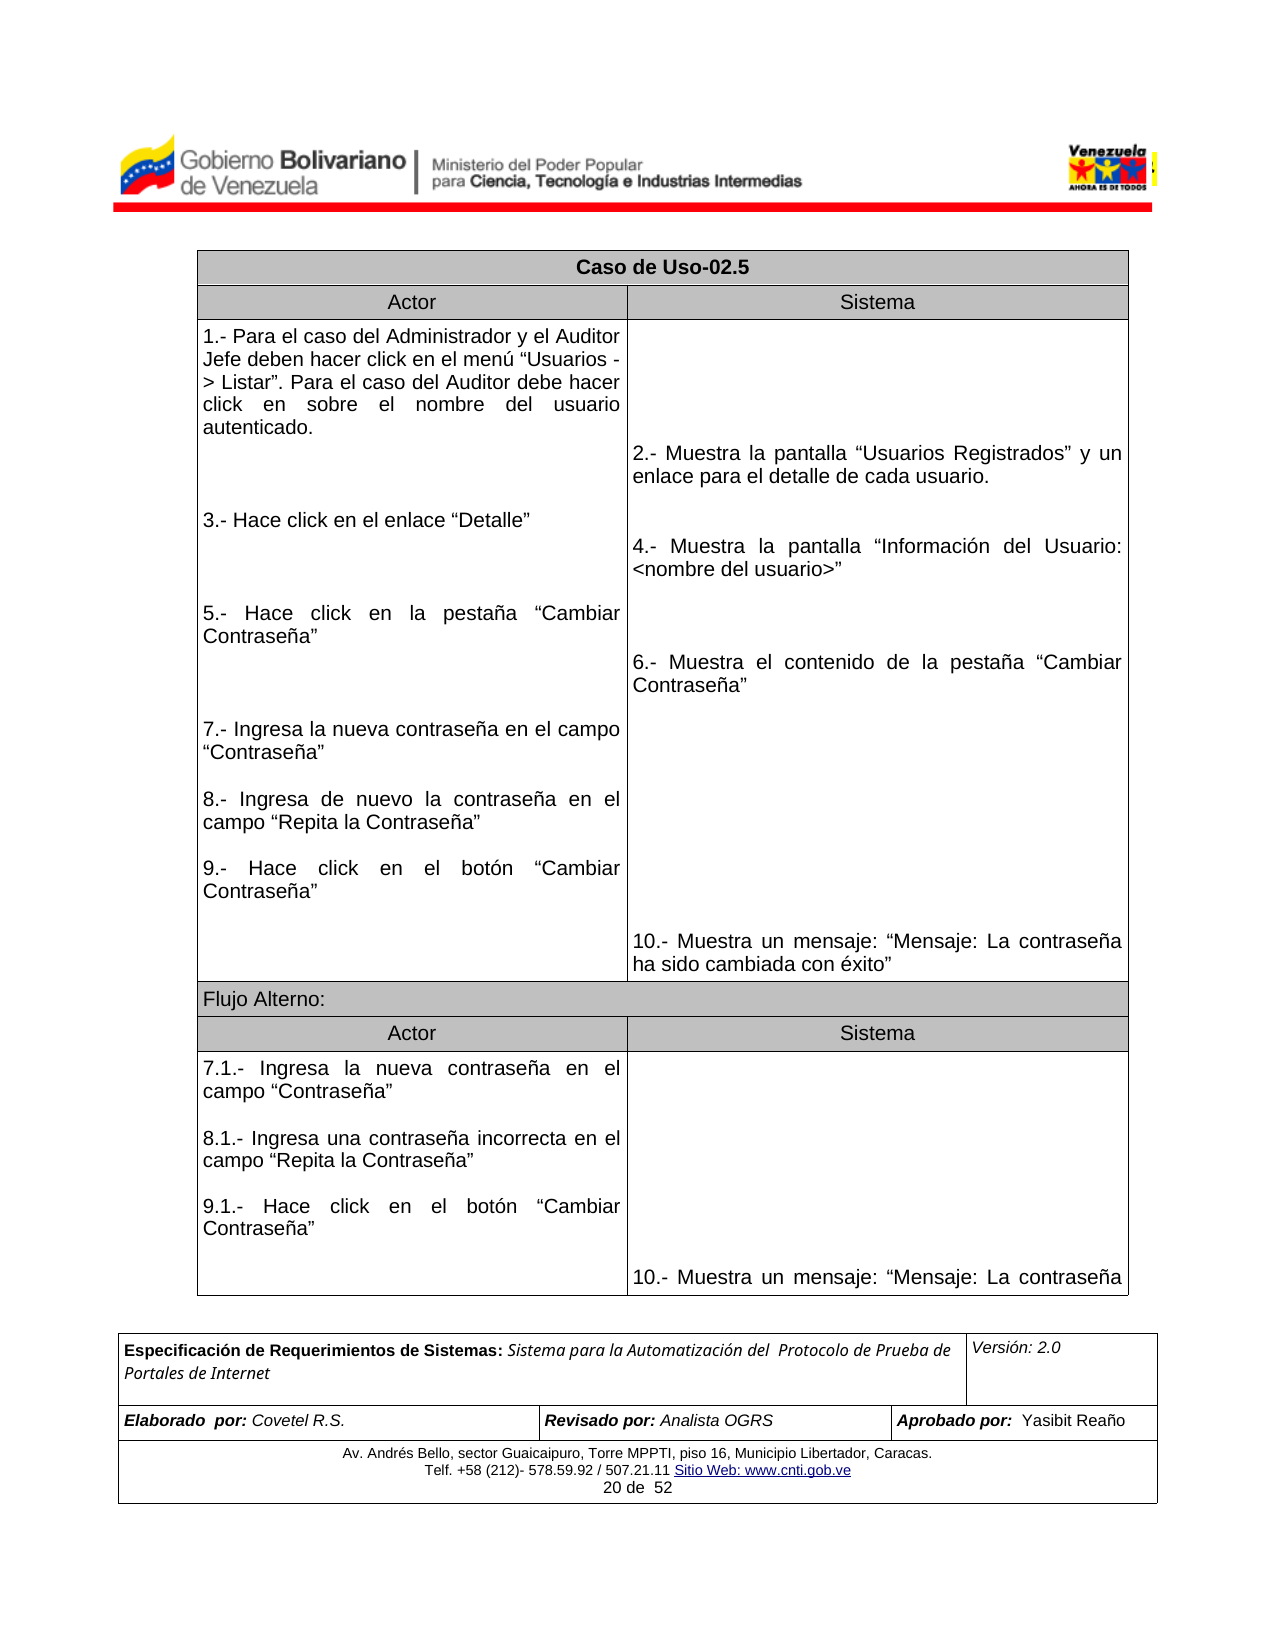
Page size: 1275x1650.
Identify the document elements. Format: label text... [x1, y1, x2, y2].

table_cell Sistema [628, 286, 1128, 319]
table_cell 10.- Muestra un mensaje: “Mensaje: La contraseña [628, 1052, 1128, 1295]
table_cell Actor [198, 1017, 627, 1051]
table_cell 1.- Para el caso del Administrador y el Auditor Jefe deben hacer click en el menú “Usuarios -> Listar”. Para el caso del Auditor debe hacer click en sobre el nombre del usuario autenticado. 3.- Hace click en el enlace “Detalle” 5.- Hace click en la pestaña “Cambiar Contraseña” 7.- Ingresa la nueva contraseña en el campo “Contraseña” 8.- Ingresa de nuevo la contraseña en el campo “Repita la Contraseña” 9.- Hace click en el botón “Cambiar Contraseña” [198, 320, 627, 981]
table_cell 2.- Muestra la pantalla “Usuarios Registrados” y un enlace para el detalle de cada usuario. 4.- Muestra la pantalla “Información del Usuario: <nombre del usuario>” 6.- Muestra el contenido de la pestaña “Cambiar Contraseña” 10.- Muestra un mensaje: “Mensaje: La contraseña ha sido cambiada con éxito” [628, 320, 1128, 981]
picture [113, 126, 1153, 212]
table_cell 7.1.- Ingresa la nueva contraseña en el campo “Contraseña” 8.1.- Ingresa una contraseña incorrecta en el campo “Repita la Contraseña” 9.1.- Hace click en el botón “Cambiar Contraseña” [198, 1052, 627, 1295]
table_cell Flujo Alterno: [198, 982, 1128, 1016]
table_cell Actor [198, 286, 627, 319]
table_header Caso de Uso-02.5 [198, 251, 1128, 284]
table_cell Sistema [628, 1017, 1128, 1051]
